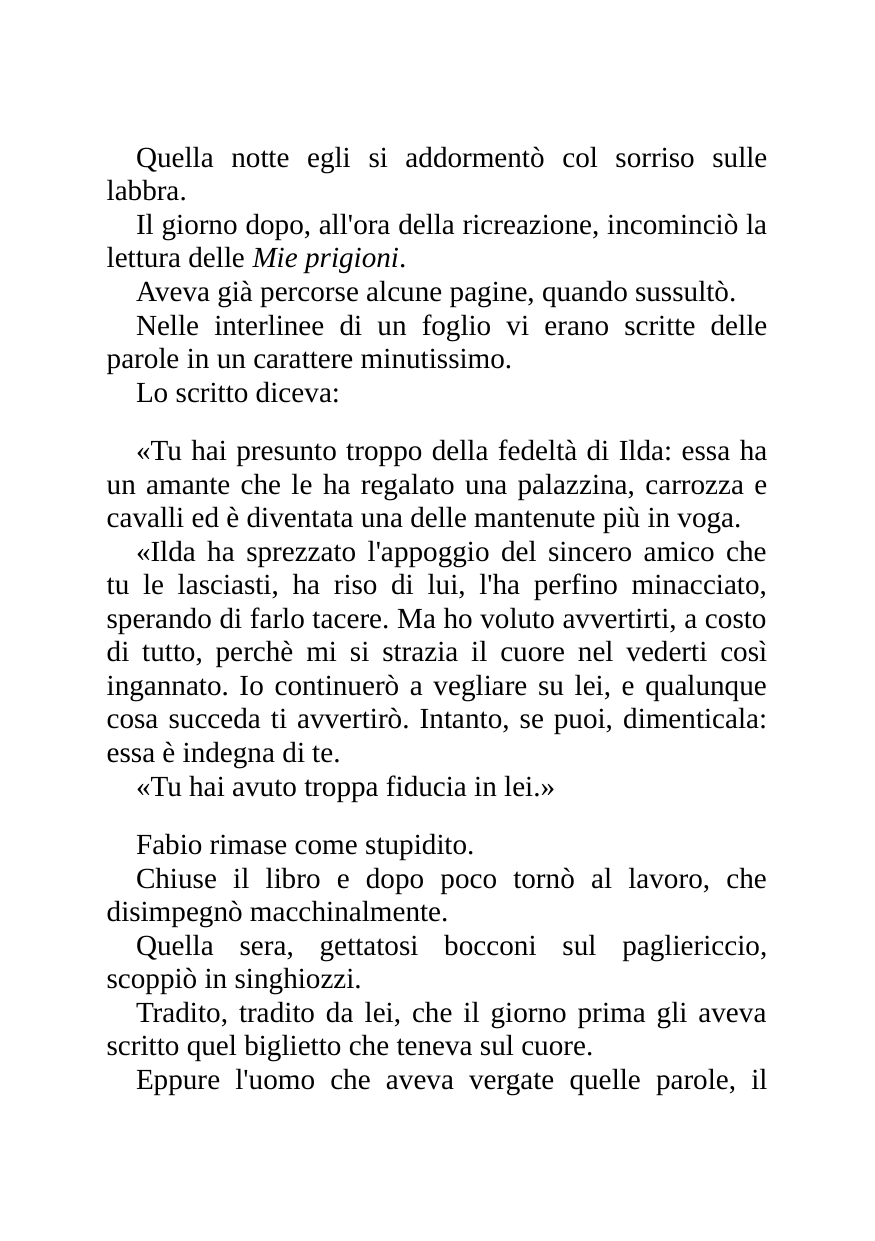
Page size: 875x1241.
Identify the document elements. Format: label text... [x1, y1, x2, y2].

text Nelle interlinee di un foglio vi erano scritte delle parole in un carattere minutissimo. [106, 308, 768, 375]
text «Tu hai presunto troppo della fedeltà di Ilda: essa ha un amante che le ha regalato una palazzina, carrozza e cavalli ed è diventata una delle mantenute più in voga. [106, 433, 768, 534]
text Eppure l'uomo che aveva vergate quelle parole, il [106, 1062, 768, 1096]
text Tradito, tradito da lei, che il giorno prima gli aveva scritto quel biglietto che teneva sul cuore. [106, 995, 768, 1062]
text Quella sera, gettatosi bocconi sul pagliericcio, scoppiò in singhiozzi. [106, 928, 768, 995]
text Fabio rimase come stupidito. [106, 827, 768, 861]
text «Tu hai avuto troppa fiducia in lei.» [106, 769, 768, 802]
text «Ilda ha sprezzato l'appoggio del sincero amico che tu le lasciasti, ha riso di lui, l'ha perfino minacciato, sperando di farlo tacere. Ma ho voluto avvertirti, a costo di tutto, perchè mi si strazia il cuore nel vederti così ingannato. Io continuerò a vegliare su lei, e qualunque cosa succeda ti avvertirò. Intanto, se puoi, dimenticala: essa è indegna di te. [106, 534, 768, 769]
text Aveva già percorse alcune pagine, quando sussultò. [106, 274, 768, 308]
text Quella notte egli si addormentò col sorriso sulle labbra. [106, 140, 768, 207]
text Lo scritto diceva: [106, 375, 768, 408]
text Il giorno dopo, all'ora della ricreazione, incominciò la lettura delle Mie prigioni. [106, 207, 768, 274]
text Chiuse il libro e dopo poco tornò al lavoro, che disimpegnò macchinalmente. [106, 861, 768, 928]
